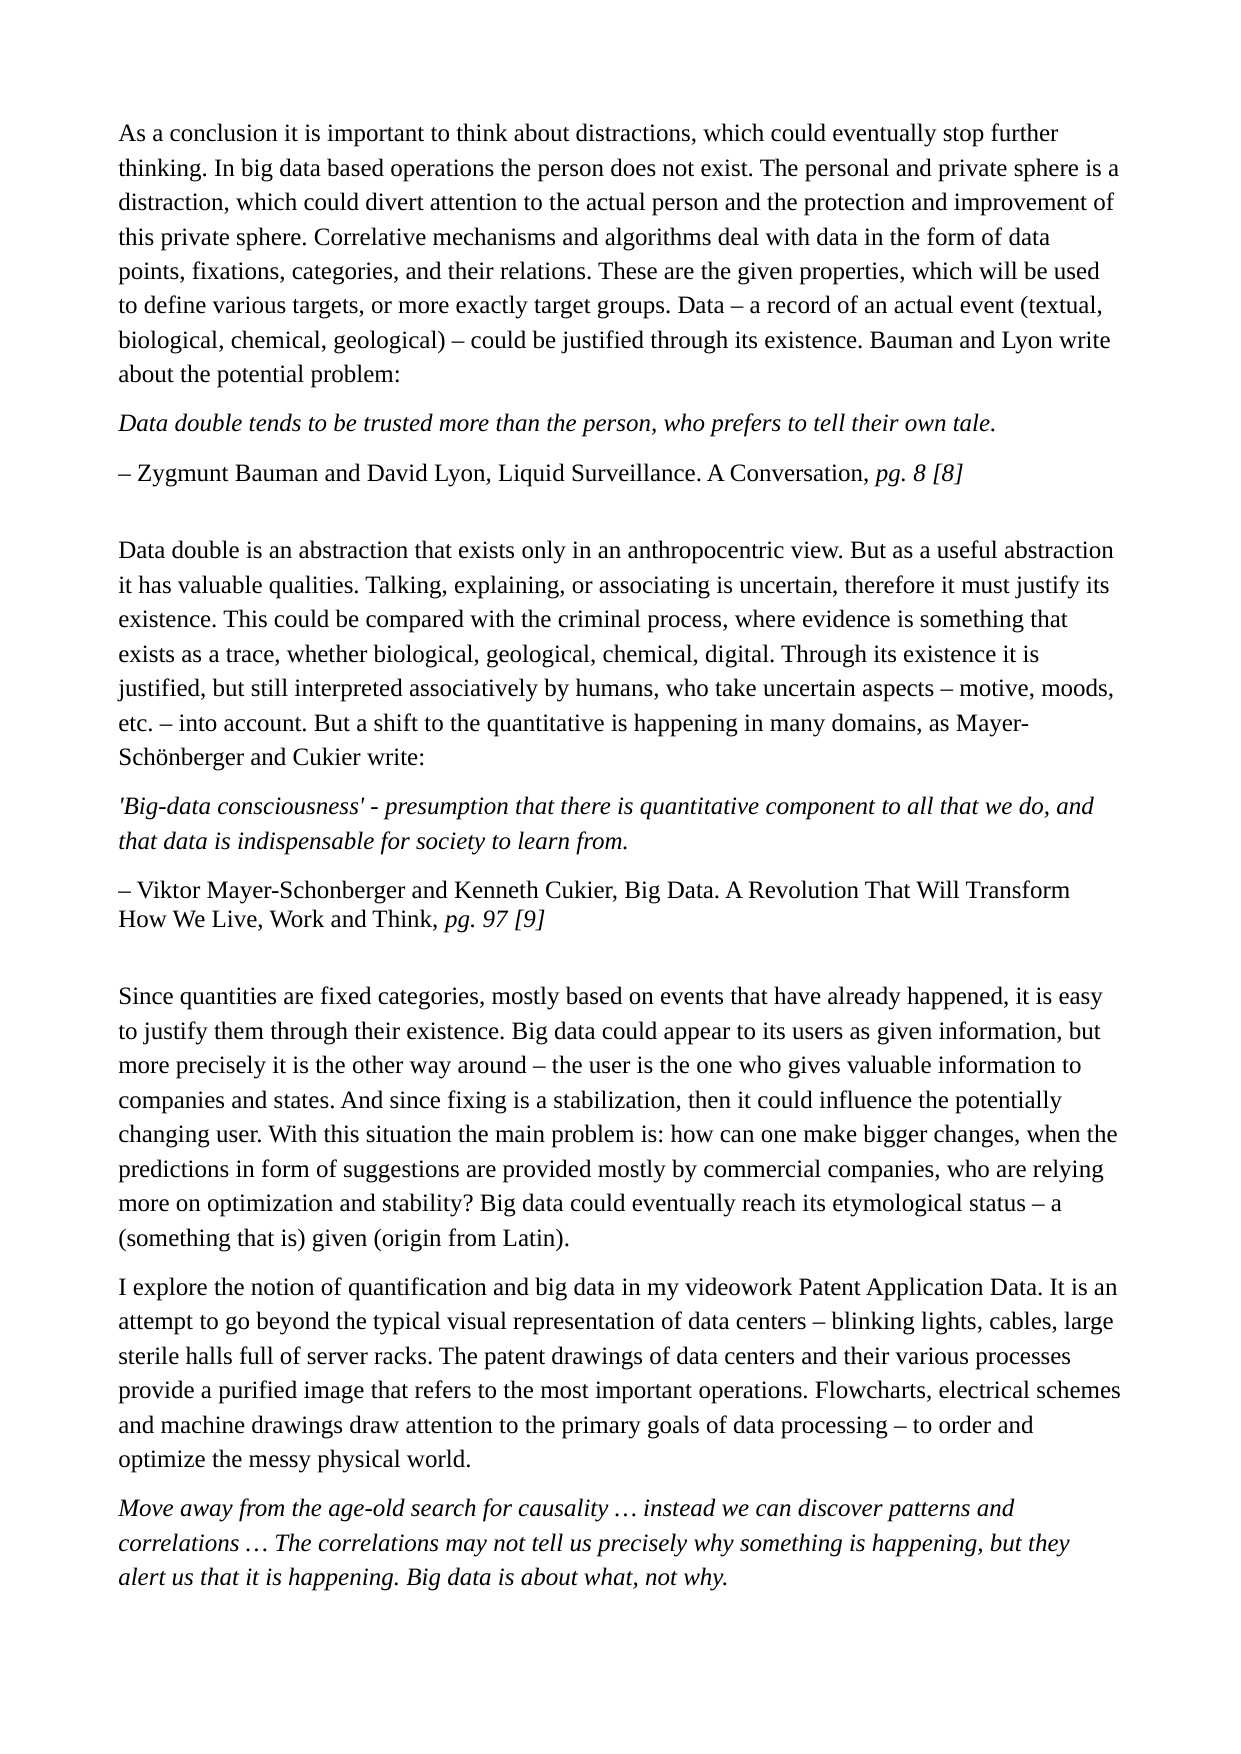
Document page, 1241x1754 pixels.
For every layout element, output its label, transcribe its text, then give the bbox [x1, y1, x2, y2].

text Data double tends to be trusted more than the person, who prefers to tell their own tale. [118, 408, 1122, 437]
text Move away from the age-old search for causality … instead we can discover patterns and correlations … The correlations may not tell us precisely why something is happening, but they alert us that it is happening. Big data is about what, not why. [118, 1493, 1122, 1591]
text – Viktor Mayer-Schonberger and Kenneth Cukier, Big Data. A Revolution That Will Transform How We Live, Work and Think, pg. 97 [9] [118, 875, 1122, 932]
text I explore the notion of quantification and big data in my videowork Patent Application Data. It is an attempt to go beyond the typical visual representation of data centers – blinking lights, cables, large sterile halls full of server racks. The patent drawings of data centers and their various processes provide a purified image that refers to the most important operations. Flowcharts, electrical schemes and machine drawings draw attention to the primary goals of data processing – to order and optimize the messy physical world. [118, 1272, 1122, 1473]
text Data double is an abstraction that exists only in an anthropocentric view. But as a useful abstraction it has valuable qualities. Talking, explaining, or associating is uncertain, therefore it must justify its existence. This could be compared with the criminal process, where evidence is something that exists as a trace, whether biological, geological, chemical, digital. Through its existence it is justified, but still interpreted associatively by humans, who take uncertain aspects – motive, moods, etc. – into account. But a shift to the quantitative is happening in many domains, as Mayer-Schönberger and Cukier write: [118, 535, 1122, 771]
text 'Big-data consciousness' - presumption that there is quantitative component to all that we do, and that data is indispensable for society to learn from. [118, 791, 1122, 854]
text – Zygmunt Bauman and David Lyon, Liquid Surveillance. A Conversation, pg. 8 [8] [118, 458, 1122, 486]
text As a conclusion it is important to think about distractions, which could eventually stop further thinking. In big data based operations the person does not exist. The personal and private sphere is a distraction, which could divert attention to the actual person and the protection and improvement of this private sphere. Correlative mechanisms and algorithms deal with data in the form of data points, fixations, categories, and their relations. These are the given properties, which will be used to define various targets, or more exactly target groups. Data – a record of an actual event (textual, biological, chemical, geological) – could be justified through its existence. Bauman and Lyon write about the potential problem: [118, 118, 1122, 388]
text Since quantities are fixed categories, mostly based on events that have already happened, it is easy to justify them through their existence. Big data could appear to its users as given information, but more precisely it is the other way around – the user is the one who gives valuable information to companies and states. And since fixing is a stabilization, then it could influence the potentially changing user. With this situation the main problem is: how can one make bigger changes, when the predictions in form of suggestions are provided mostly by commercial companies, who are relying more on optimization and stability? Big data could eventually reach its etymological status – a (something that is) given (origin from Latin). [118, 981, 1122, 1252]
